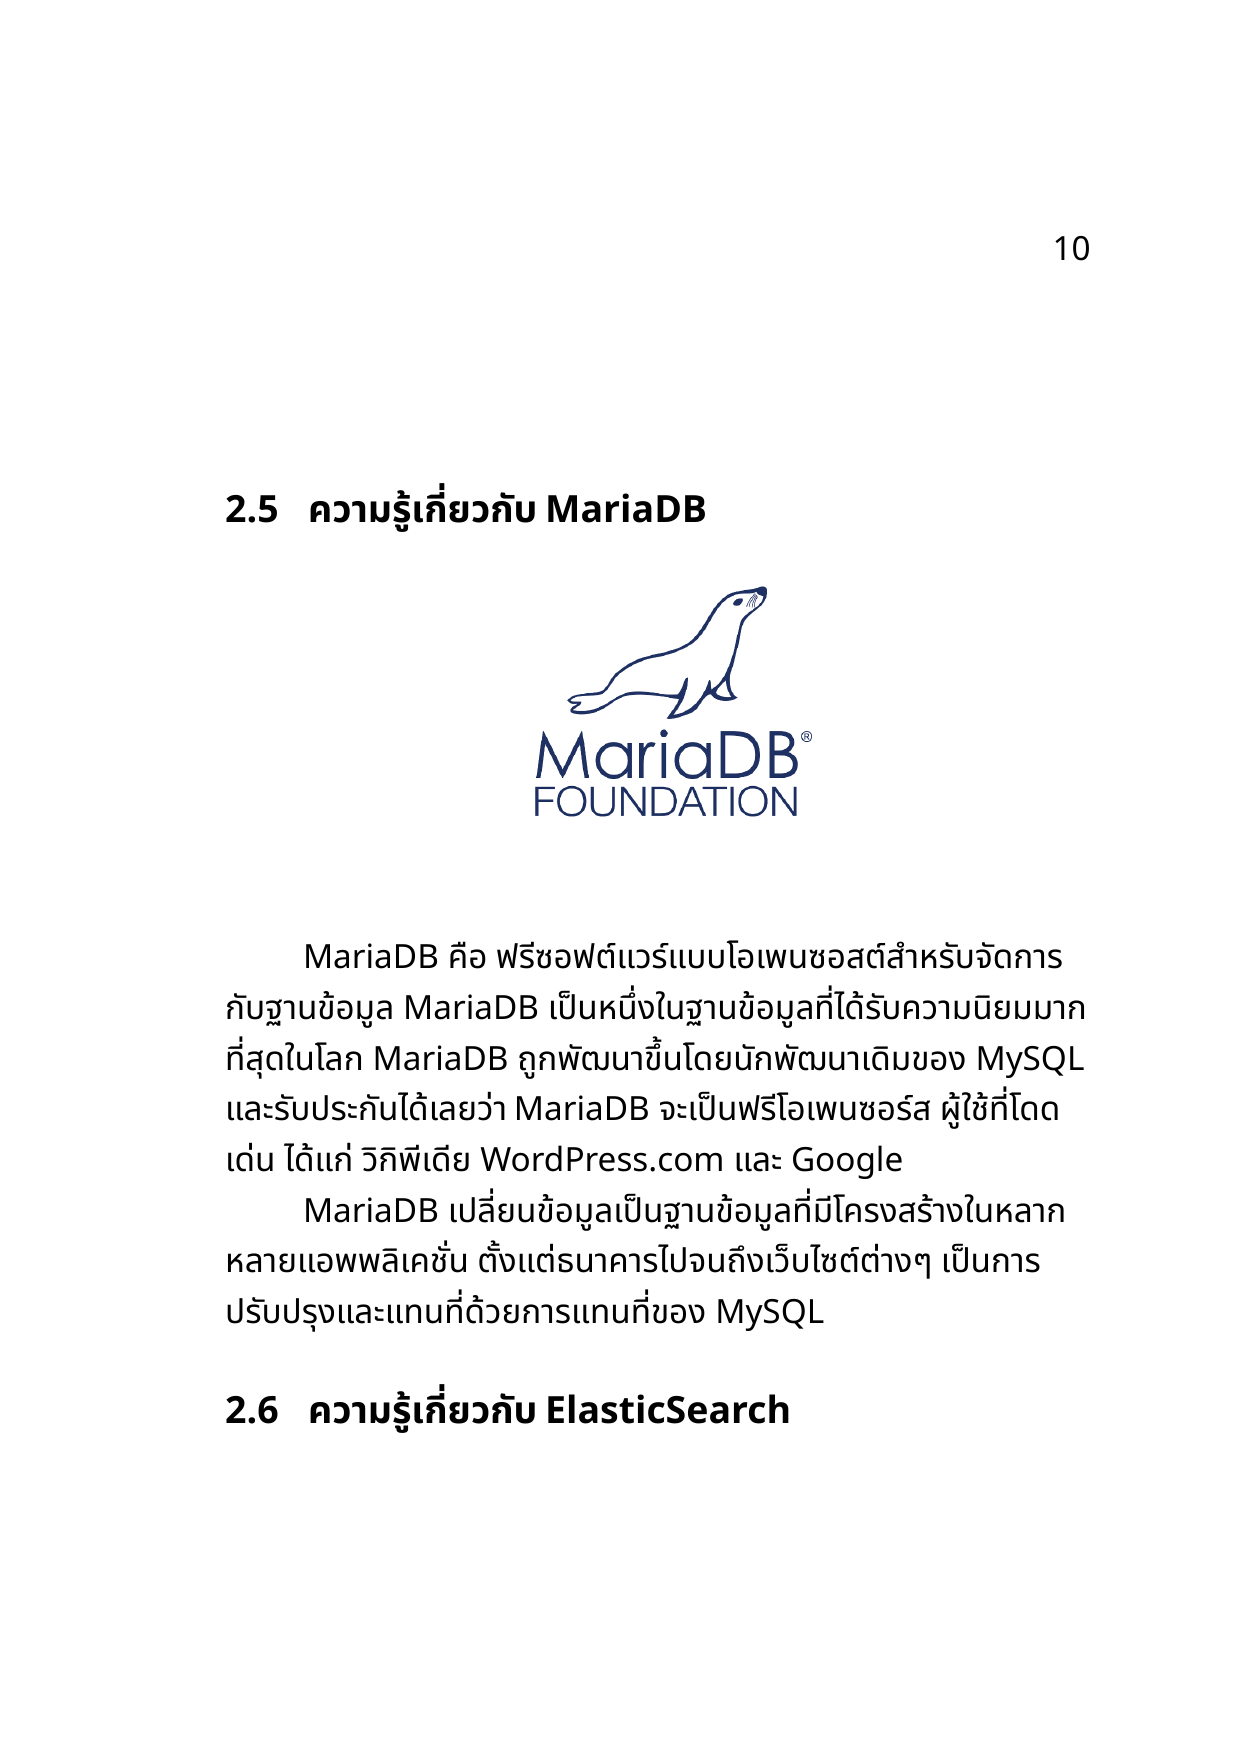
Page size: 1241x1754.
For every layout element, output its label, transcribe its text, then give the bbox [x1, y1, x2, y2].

text 2.5 ความรู้เกี่ยวกับMariaDB [225, 482, 1091, 539]
text MariaDB คือ ฟรีซอฟต์แวร์แบบโอเพนซอสต์สำหรับจัดการกับฐานข้อมูล MariaDB เป็นหนึ่งในฐานข้อมูลที่ได้รับความนิยมมากที่สุดในโลก MariaDB ถูกพัฒนาขึ้นโดยนักพัฒนาเดิมของ MySQL และรับประกันได้เลยว่าMariaDB จะเป็นฟรีโอเพนซอร์ส ผู้ใช้ที่โดดเด่น ได้แก่ วิกิพีเดีย WordPress.com และ Google [225, 933, 1091, 1186]
text MariaDB เปลี่ยนข้อมูลเป็นฐานข้อมูลที่มีโครงสร้างในหลากหลายแอพพลิเคชั่น ตั้งแต่ธนาคารไปจนถึงเว็บไซต์ต่างๆ เป็นการปรับปรุงและแทนที่ด้วยการแทนที่ของ MySQL [225, 1186, 1091, 1338]
text 2.6 ความรู้เกี่ยวกับElasticSearch [225, 1383, 1091, 1440]
picture [532, 567, 812, 847]
